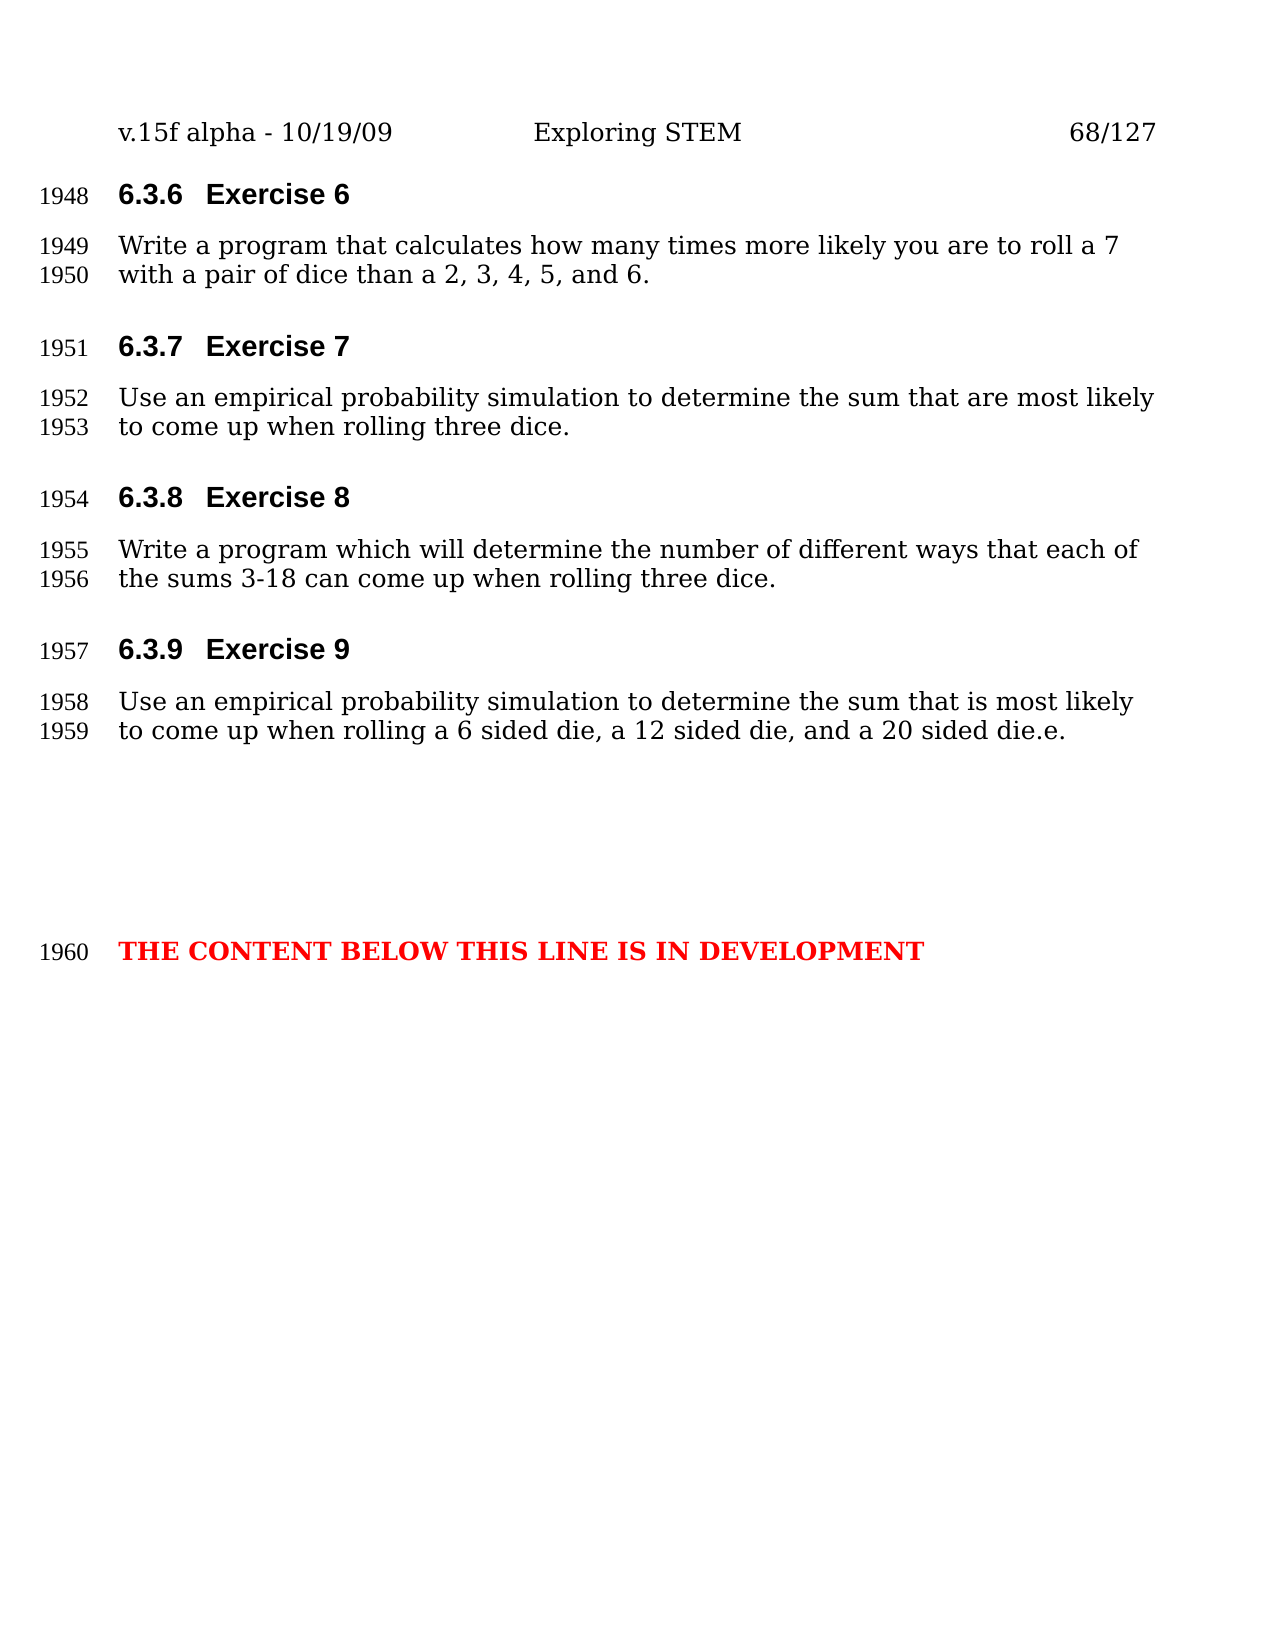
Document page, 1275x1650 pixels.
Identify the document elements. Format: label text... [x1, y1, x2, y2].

text Use an empirical probability simulation to determine the sum that are most likely to come up when rolling three dice. [118, 383, 1157, 441]
text THE CONTENT BELOW THIS LINE IS IN DEVELOPMENT [118, 937, 1157, 966]
text Use an empirical probability simulation to determine the sum that is most likely to come up when rolling a 6 sided die, a 12 sided die, and a 20 sided die.e. [118, 687, 1157, 745]
subtitle Exercise 8 [118, 481, 1157, 514]
subtitle Exercise 9 [118, 632, 1157, 666]
subtitle Exercise 6 [118, 177, 1157, 210]
text Write a program that calculates how many times more likely you are to roll a 7 with a pair of dice than a 2, 3, 4, 5, and 6. [118, 231, 1157, 289]
text Write a program which will determine the number of different ways that each of the sums 3-18 can come up when rolling three dice. [118, 535, 1157, 593]
subtitle Exercise 7 [118, 329, 1157, 362]
